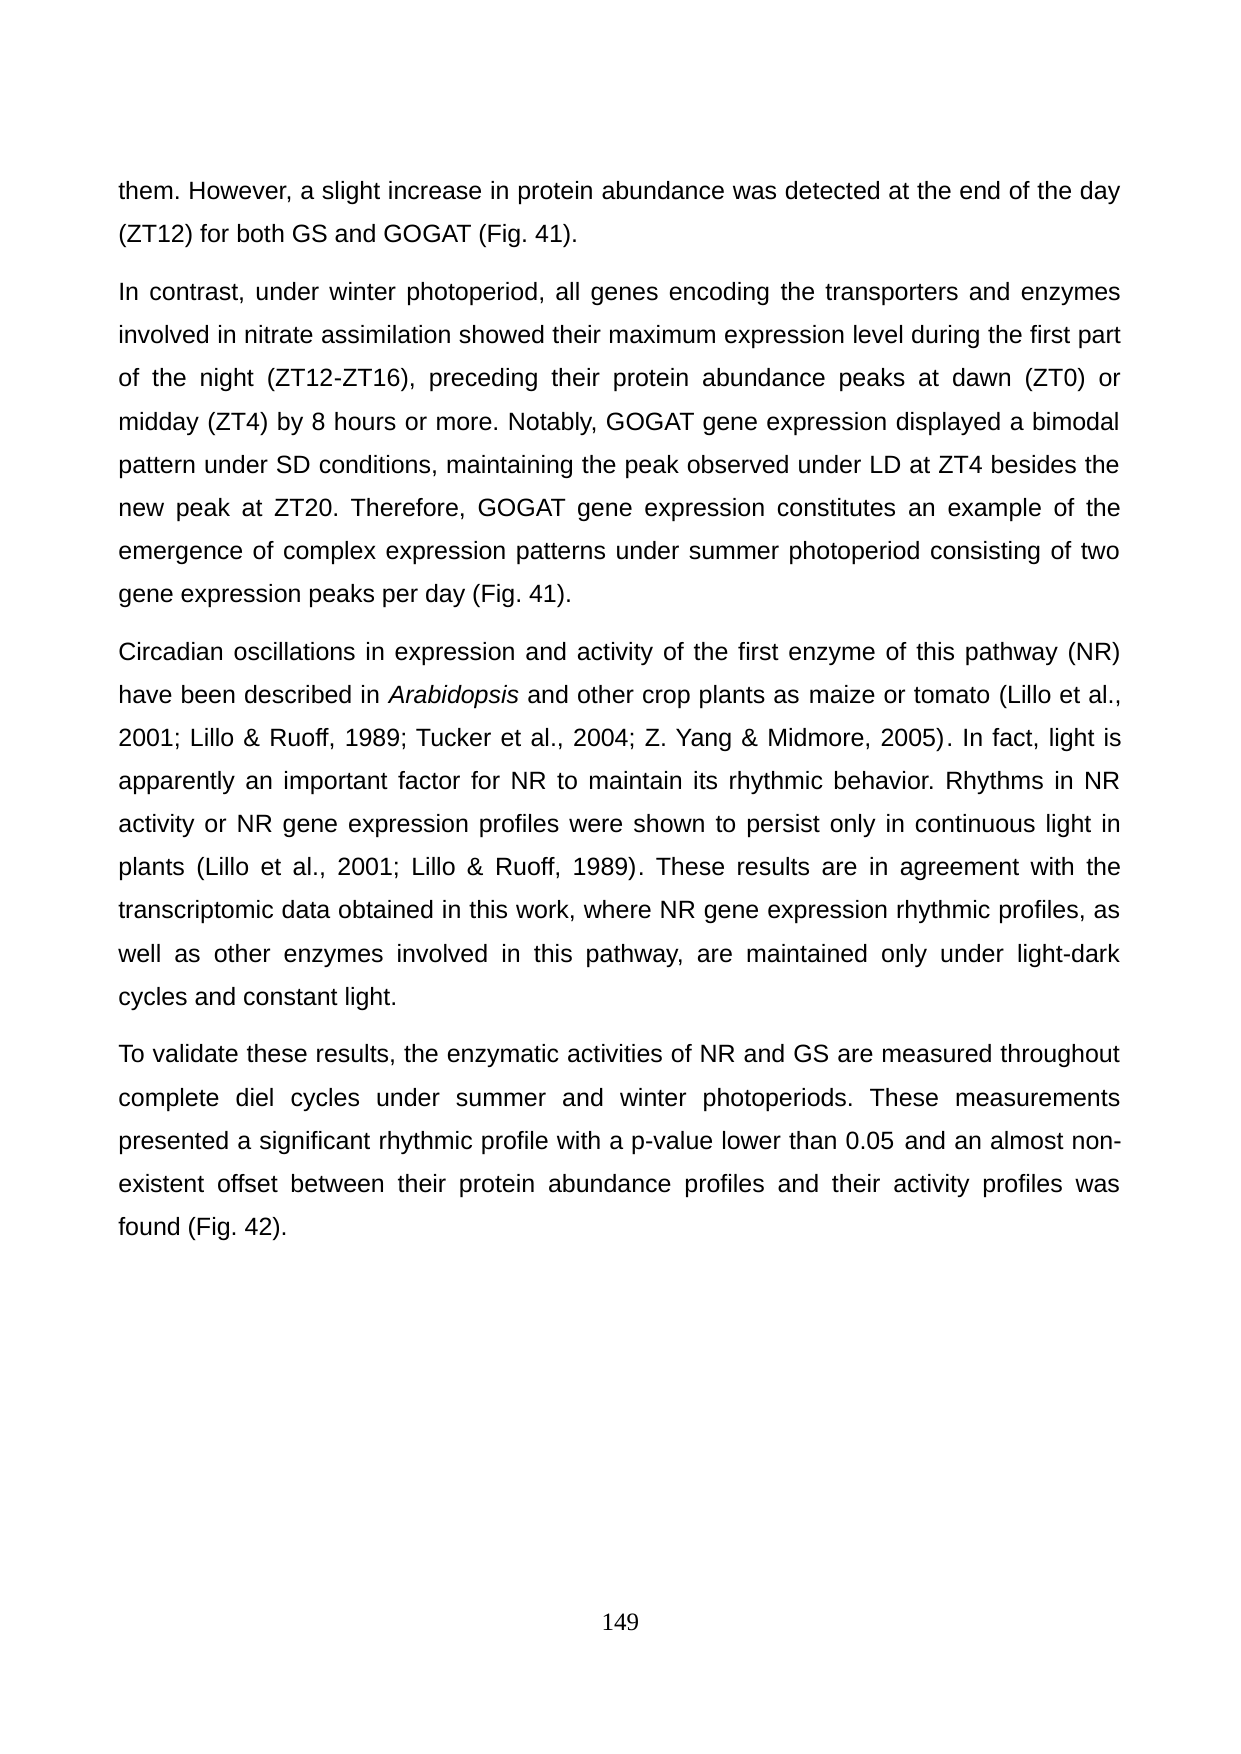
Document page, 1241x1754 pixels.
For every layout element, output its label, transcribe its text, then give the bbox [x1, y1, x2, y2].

text Circadian oscillations in expression and activity of the first enzyme of this pathway (NR) have been described in Arabidopsis and other crop plants as maize or tomato (Lillo et al., 2001; Lillo & Ruoff, 1989; Tucker et al., 2004; Z. Yang & Midmore, 2005)⁠. In fact, light is apparently an important factor for NR to maintain its rhythmic behavior. Rhythms in NR activity or NR gene expression profiles were shown to persist only in continuous light in plants (Lillo et al., 2001; Lillo & Ruoff, 1989)⁠. These results are in agreement with the transcriptomic data obtained in this work, where NR gene expression rhythmic profiles, as well as other enzymes involved in this pathway, are maintained only under light-dark cycles and constant light. [118, 637, 1122, 1011]
text them. However, a slight increase in protein abundance was detected at the end of the day (ZT12) for both GS and GOGAT (Fig. 41). [118, 176, 1122, 248]
text To validate these results, the enzymatic activities of NR and GS are measured throughout complete diel cycles under summer and winter photoperiods. These measurements presented a significant rhythmic profile with a p-value lower than 0.05 and an almost non-existent offset between their protein abundance profiles and their activity profiles was found (Fig. 42). [118, 1039, 1122, 1241]
text In contrast, under winter photoperiod, all genes encoding the transporters and enzymes involved in nitrate assimilation showed their maximum expression level during the first part of the night (ZT12-ZT16), preceding their protein abundance peaks at dawn (ZT0) or midday (ZT4) by 8 hours or more. Notably, GOGAT gene expression displayed a bimodal pattern under SD conditions, maintaining the peak observed under LD at ZT4 besides the new peak at ZT20. Therefore, GOGAT gene expression constitutes an example of the emergence of complex expression patterns under summer photoperiod consisting of two gene expression peaks per day (Fig. 41). [118, 277, 1122, 608]
